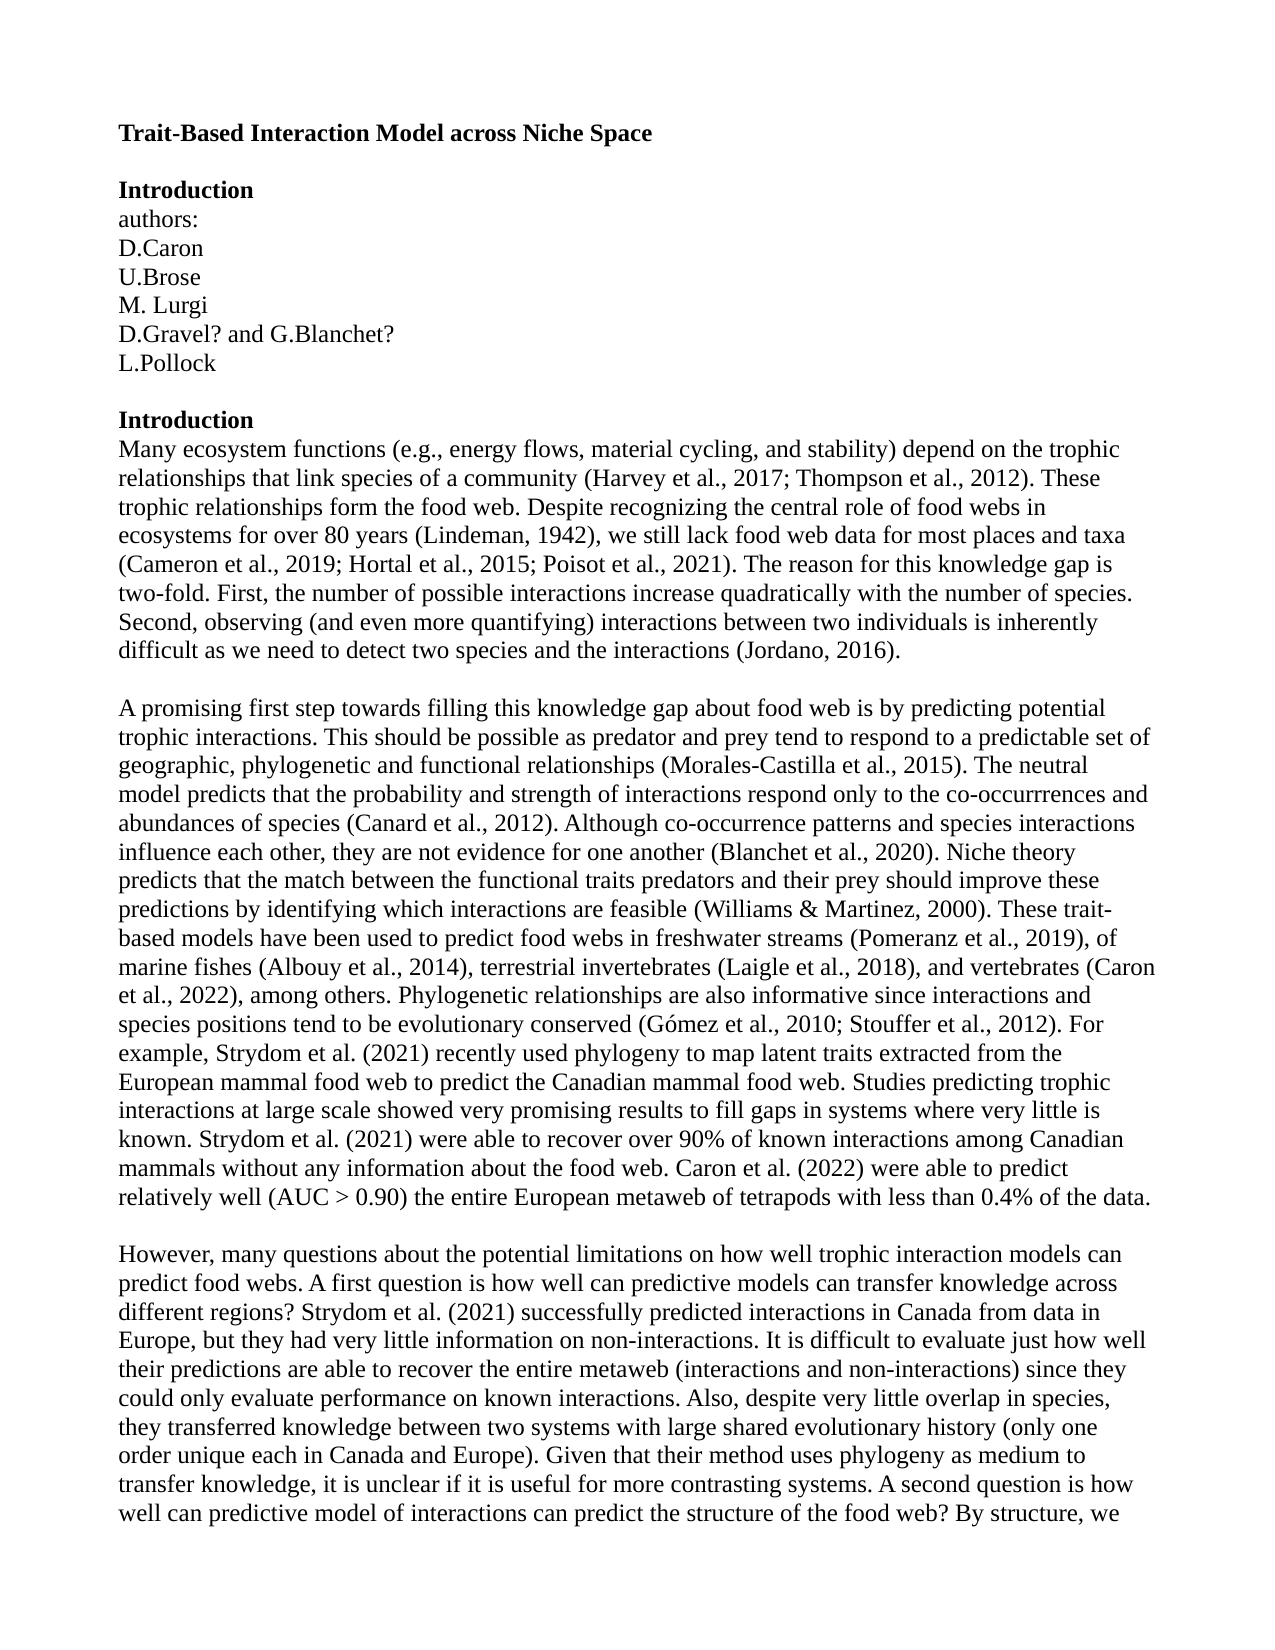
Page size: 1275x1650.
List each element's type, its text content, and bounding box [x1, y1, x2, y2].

text Many ecosystem functions (e.g., energy flows, material cycling, and stability) depend on the trophic relationships that link species of a community (Harvey et al., 2017; Thompson et al., 2012). These trophic relationships form the food web. Despite recognizing the central role of food webs in ecosystems for over 80 years (Lindeman, 1942), we still lack food web data for most places and taxa (Cameron et al., 2019; Hortal et al., 2015; Poisot et al., 2021). The reason for this knowledge gap is two-fold. First, the number of possible interactions increase quadratically with the number of species. Second, observing (and even more quantifying) interactions between two individuals is inherently difficult as we need to detect two species and the interactions (Jordano, 2016). [118, 434, 1157, 664]
text Introduction [118, 406, 1157, 434]
text U.Brose [118, 262, 1157, 291]
text Trait-Based Interaction Model across Niche Space [118, 118, 1157, 147]
text M. Lurgi [118, 291, 1157, 319]
text authors: [118, 204, 1157, 233]
text However, many questions about the potential limitations on how well trophic interaction models can predict food webs. A first question is how well can predictive models can transfer knowledge across different regions? Strydom et al. (2021) successfully predicted interactions in Canada from data in Europe, but they had very little information on non-interactions. It is difficult to evaluate just how well their predictions are able to recover the entire metaweb (interactions and non-interactions) since they could only evaluate performance on known interactions. Also, despite very little overlap in species, they transferred knowledge between two systems with large shared evolutionary history (only one order unique each in Canada and Europe). Given that their method uses phylogeny as medium to transfer knowledge, it is unclear if it is useful for more contrasting systems. A second question is how well can predictive model of interactions can predict the structure of the food web? By structure, we [118, 1239, 1157, 1527]
text A promising first step towards filling this knowledge gap about food web is by predicting potential trophic interactions. This should be possible as predator and prey tend to respond to a predictable set of geographic, phylogenetic and functional relationships (Morales-Castilla et al., 2015). The neutral model predicts that the probability and strength of interactions respond only to the co-occurrrences and abundances of species (Canard et al., 2012). Although co-occurrence patterns and species interactions influence each other, they are not evidence for one another (Blanchet et al., 2020). Niche theory predicts that the match between the functional traits predators and their prey should improve these predictions by identifying which interactions are feasible (Williams & Martinez, 2000). These trait-based models have been used to predict food webs in freshwater streams (Pomeranz et al., 2019), of marine fishes (Albouy et al., 2014), terrestrial invertebrates (Laigle et al., 2018), and vertebrates (Caron et al., 2022), among others. Phylogenetic relationships are also informative since interactions and species positions tend to be evolutionary conserved (Gómez et al., 2010; Stouffer et al., 2012). For example, Strydom et al. (2021) recently used phylogeny to map latent traits extracted from the European mammal food web to predict the Canadian mammal food web. Studies predicting trophic interactions at large scale showed very promising results to fill gaps in systems where very little is known. Strydom et al. (2021) were able to recover over 90% of known interactions among Canadian mammals without any information about the food web. Caron et al. (2022) were able to predict relatively well (AUC > 0.90) the entire European metaweb of tetrapods with less than 0.4% of the data. [118, 693, 1157, 1211]
text L.Pollock [118, 348, 1157, 377]
text D.Gravel? and G.Blanchet? [118, 319, 1157, 348]
text Introduction [118, 176, 1157, 204]
text D.Caron [118, 233, 1157, 262]
